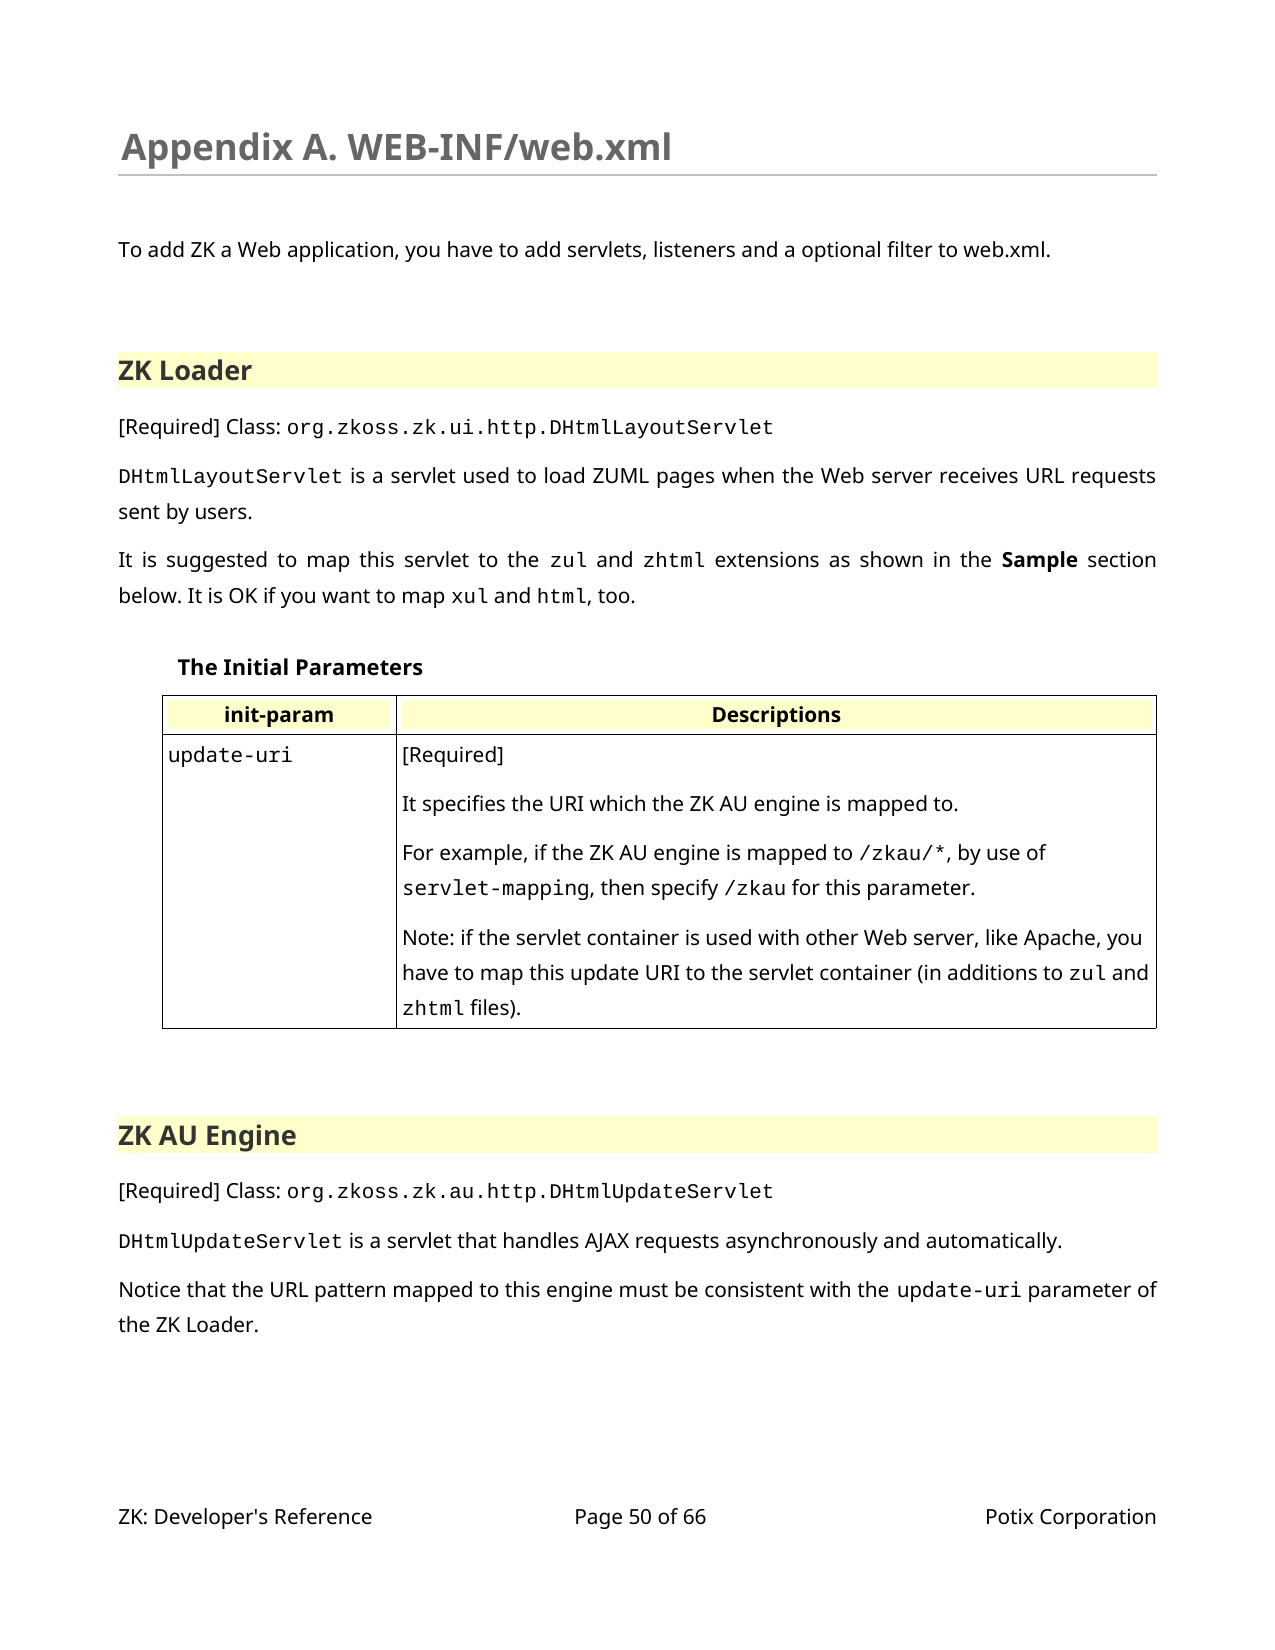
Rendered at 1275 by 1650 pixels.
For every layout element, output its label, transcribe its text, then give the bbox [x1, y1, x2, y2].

text [Required] Class: org.zkoss.zk.au.http.DHtmlUpdateServlet [118, 1177, 1157, 1205]
text Notice that the URL pattern mapped to this engine must be consistent with the update-uri parameter of the ZK Loader. [118, 1275, 1157, 1338]
table_header Descriptions [397, 696, 1156, 734]
table_cell update-uri [163, 735, 396, 1028]
text DHtmlLayoutServlet is a servlet used to load ZUML pages when the Web server receives URL requests sent by users. [118, 461, 1157, 525]
text [Required] Class: org.zkoss.zk.ui.http.DHtmlLayoutServlet [118, 412, 1157, 441]
table_header init-param [163, 696, 396, 734]
subtitle Appendix A. WEB-INF/web.xml [118, 118, 1157, 174]
text It is suggested to map this servlet to the zul and zhtml extensions as shown in the Sample section below. It is OK if you want to map xul and html, too. [118, 546, 1157, 610]
text To add ZK a Web application, you have to add servlets, listeners and a optional filter to web.xml. [118, 235, 1157, 263]
table_cell [Required] It specifies the URI which the ZK AU engine is mapped to. For example, if the ZK AU engine is mapped to /zkau/*, by use of servlet-mapping, then specify /zkau for this parameter. Note: if the servlet container is used with other Web server, like Apache, you have to map this update URI to the servlet container (in additions to zul and zhtml files). [397, 735, 1156, 1028]
subtitle ZK AU Engine [118, 1116, 1157, 1153]
text DHtmlUpdateServlet is a servlet that handles AJAX requests asynchronously and automatically. [118, 1226, 1157, 1254]
subtitle The Initial Parameters [177, 652, 1157, 682]
subtitle ZK Loader [118, 352, 1157, 388]
